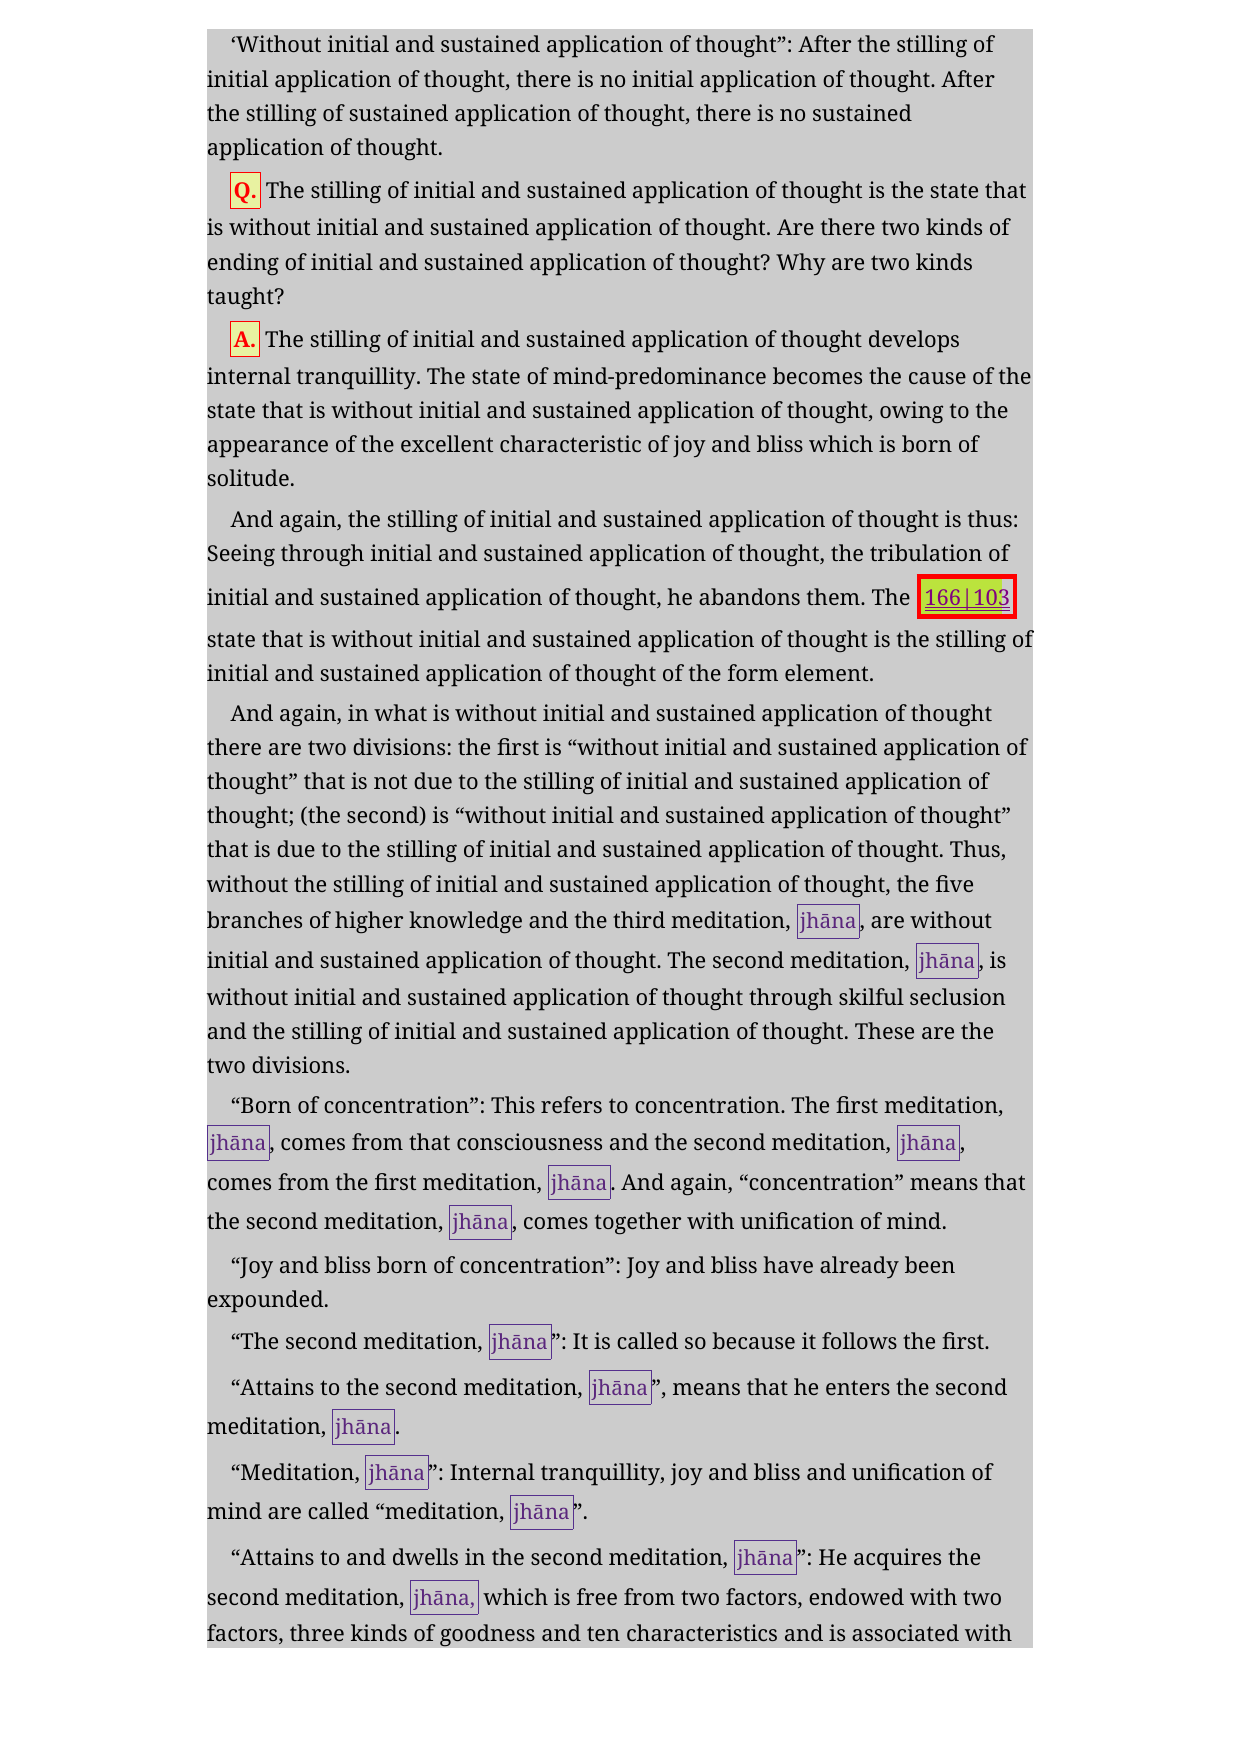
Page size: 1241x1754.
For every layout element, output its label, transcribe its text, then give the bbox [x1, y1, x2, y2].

text ‘Without initial and sustained application of thought”: After the stilling of initial application of thought, there is no initial application of thought. After the stilling of sustained application of thought, there is no sustained application of thought. [207, 29, 1033, 162]
text “Joy and bliss born of concentration”: Joy and bliss have already been expounded. [207, 1250, 1033, 1314]
text “The second meditation, [207, 1324, 489, 1359]
text “Attains to the second meditation, jhāna”, means that he enters the second meditation, jhāna. [207, 1370, 1033, 1444]
text Q. The stilling of initial and sustained application of thought is the state that is without initial and sustained application of thought. Are there two kinds of ending of initial and sustained application of thought? Why are two kinds taught? [207, 172, 1033, 310]
text “Meditation, jhāna”: Internal tranquillity, joy and bliss and unification of mind are called “meditation, jhāna”. [207, 1455, 1033, 1529]
text “Born of concentration”: This refers to concentration. The first meditation, jhāna, comes from that consciousness and the second meditation, jhāna, comes from the first meditation, jhāna. And again, “concentration” means that the second meditation, jhāna, comes together with unification of mind. [207, 1090, 1033, 1239]
text ”: It is called so because it follows the first. [552, 1324, 1033, 1359]
text jhāna [490, 1325, 551, 1359]
text “Attains to and dwells in the second meditation, jhāna”: He acquires the second meditation, jhāna, which is free from two factors, endowed with two factors, three kinds of goodness and ten characteristics and is associated with [207, 1540, 1033, 1648]
text And again, the stilling of initial and sustained application of thought is thus: Seeing through initial and sustained application of thought, the tribulation of initial and sustained application of thought, he abandons them. The 166|103 state that is without initial and sustained application of thought is the stilling of initial and sustained application of thought of the form element. [207, 503, 1033, 687]
text And again, in what is without initial and sustained application of thought there are two divisions: the first is “without initial and sustained application of thought” that is not due to the stilling of initial and sustained application of thought; (the second) is “without initial and sustained application of thought” that is due to the stilling of initial and sustained application of thought. Thus, without the stilling of initial and sustained application of thought, the five branches of higher knowledge and the third meditation, jhāna, are without initial and sustained application of thought. The second meditation, jhāna, is without initial and sustained application of thought through skilful seclusion and the stilling of initial and sustained application of thought. These are the two divisions. [207, 698, 1033, 1080]
text A. The stilling of initial and sustained application of thought develops internal tranquillity. The state of mind-predominance becomes the cause of the state that is without initial and sustained application of thought, owing to the appearance of the excellent characteristic of joy and bliss which is born of solitude. [207, 321, 1033, 493]
